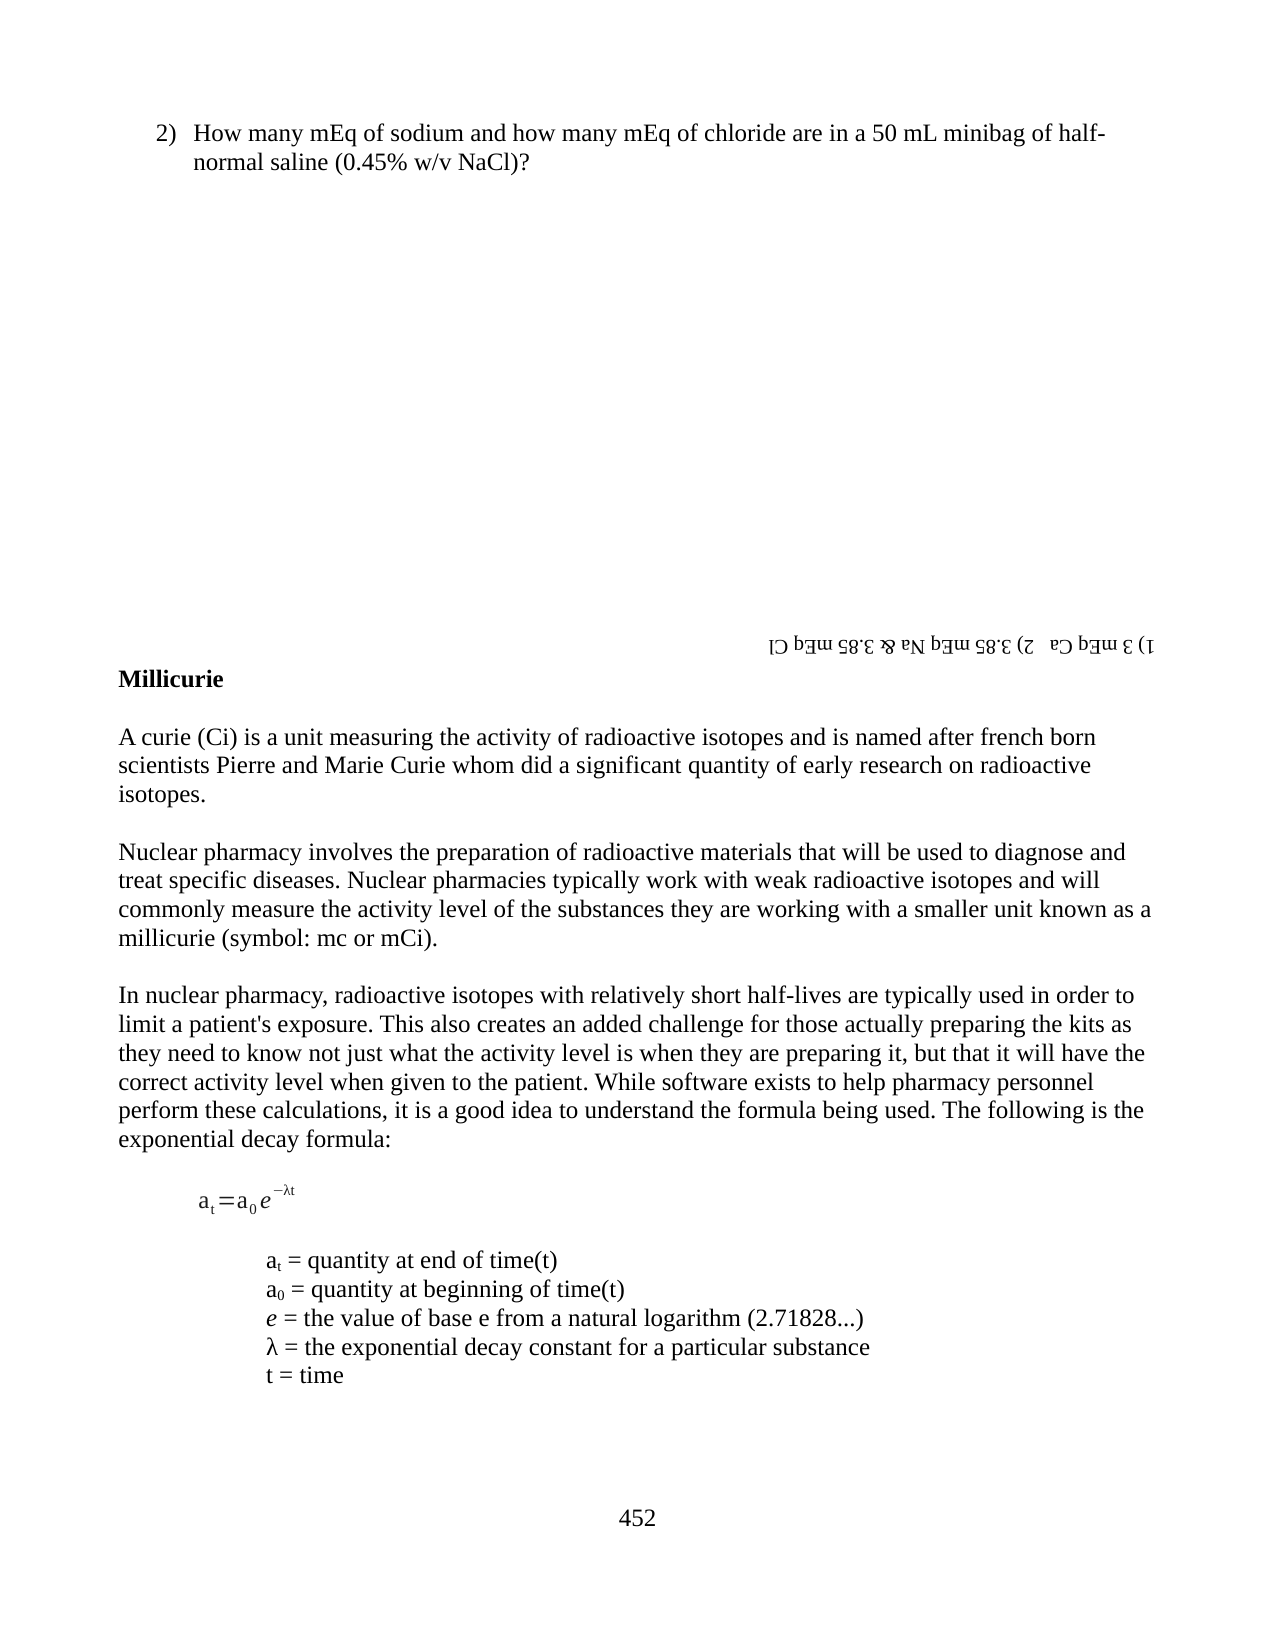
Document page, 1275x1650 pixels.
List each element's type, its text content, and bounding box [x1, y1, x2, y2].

text Nuclear pharmacy involves the preparation of radioactive materials that will be used to diagnose and treat specific diseases. Nuclear pharmacies typically work with weak radioactive isotopes and will commonly measure the activity level of the substances they are working with a smaller unit known as a millicurie (symbol: mc or mCi). [118, 837, 1157, 952]
text a0 = quantity at beginning of time(t) [266, 1274, 1157, 1303]
text e = the value of base e from a natural logarithm (2.71828...) [266, 1303, 1157, 1332]
list How many mEq of sodium and how many mEq of chloride are in a 50 mL minibag of half-normal saline (0.45% w/v NaCl)? [156, 118, 1157, 176]
text t = time [266, 1361, 1157, 1389]
text Millicurie [118, 664, 1157, 693]
text In nuclear pharmacy, radioactive isotopes with relatively short half-lives are typically used in order to limit a patient's exposure. This also creates an added challenge for those actually preparing the kits as they need to know not just what the activity level is when they are preparing it, but that it will have the correct activity level when given to the patient. While software exists to help pharmacy personnel perform these calculations, it is a good idea to understand the formula being used. The following is the exponential decay formula: [118, 981, 1157, 1153]
text λ = the exponential decay constant for a particular substance [266, 1332, 1157, 1361]
text A curie (Ci) is a unit measuring the activity of radioactive isotopes and is named after french born scientists Pierre and Marie Curie whom did a significant quantity of early research on radioactive isotopes. [118, 722, 1157, 808]
text at = quantity at end of time(t) [266, 1246, 1157, 1274]
